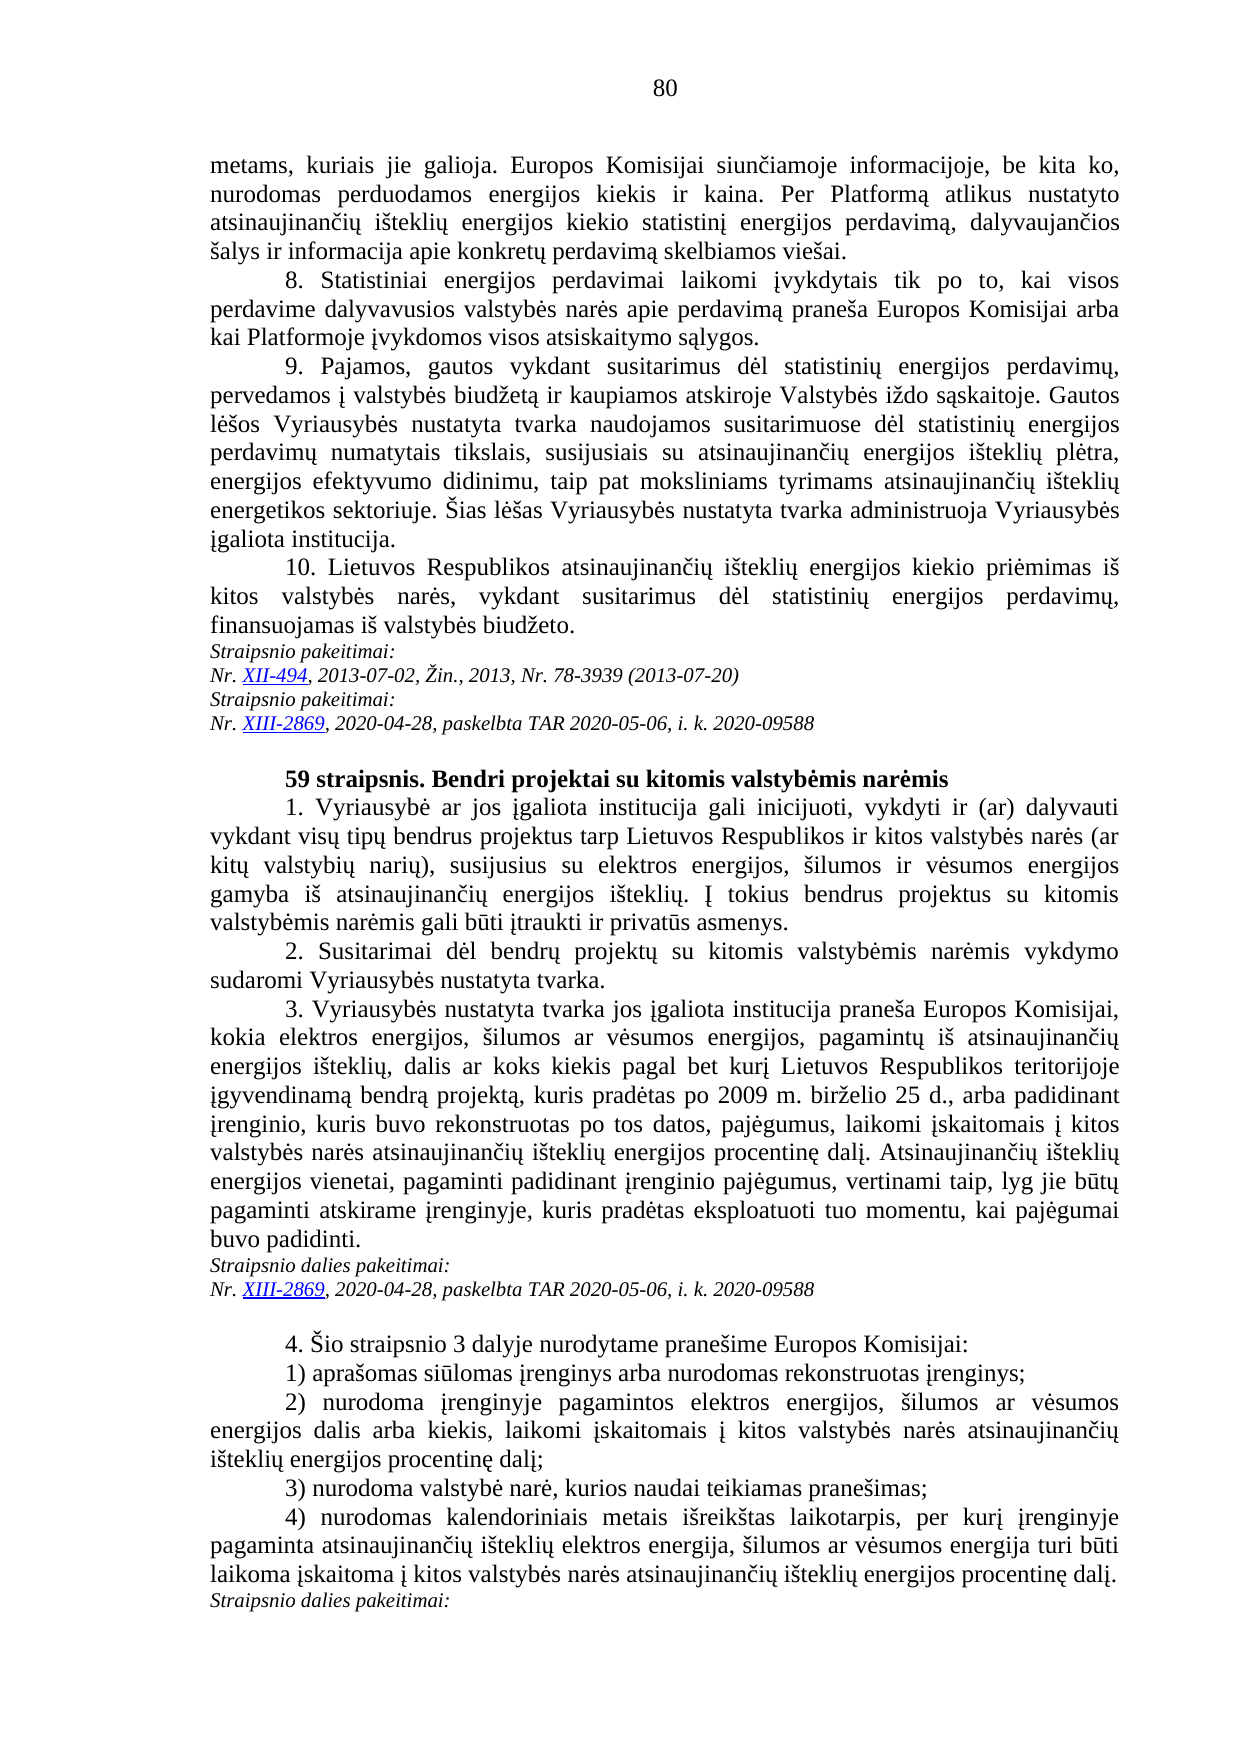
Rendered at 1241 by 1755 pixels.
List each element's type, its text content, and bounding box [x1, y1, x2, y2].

text 9. Pajamos, gautos vykdant susitarimus dėl statistinių energijos perdavimų, pervedamos į valstybės biudžetą ir kaupiamos atskiroje Valstybės iždo sąskaitoje. Gautos lėšos Vyriausybės nustatyta tvarka naudojamos susitarimuose dėl statistinių energijos perdavimų numatytais tikslais, susijusiais su atsinaujinančių energijos išteklių plėtra, energijos efektyvumo didinimu, taip pat moksliniams tyrimams atsinaujinančių išteklių energetikos sektoriuje. Šias lėšas Vyriausybės nustatyta tvarka administruoja Vyriausybės įgaliota institucija. [210, 351, 1120, 552]
text 4. Šio straipsnio 3 dalyje nurodytame pranešime Europos Komisijai: [210, 1329, 1120, 1358]
text 3) nurodoma valstybė narė, kurios naudai teikiamas pranešimas; [210, 1473, 1120, 1502]
text 2. Susitarimai dėl bendrų projektų su kitomis valstybėmis narėmis vykdymo sudaromi Vyriausybės nustatyta tvarka. [210, 936, 1120, 994]
text metams, kuriais jie galioja. Europos Komisijai siunčiamoje informacijoje, be kita ko, nurodomas perduodamos energijos kiekis ir kaina. Per Platformą atlikus nustatyto atsinaujinančių išteklių energijos kiekio statistinį energijos perdavimą, dalyvaujančios šalys ir informacija apie konkretų perdavimą skelbiamos viešai. [210, 150, 1120, 265]
text 1) aprašomas siūlomas įrenginys arba nurodomas rekonstruotas įrenginys; [210, 1358, 1120, 1387]
text Straipsnio pakeitimai: [210, 687, 1120, 711]
text 59 straipsnis. Bendri projektai su kitomis valstybėmis narėmis [210, 764, 1120, 792]
text 4) nurodomas kalendoriniais metais išreikštas laikotarpis, per kurį įrenginyje pagaminta atsinaujinančių išteklių elektros energija, šilumos ar vėsumos energija turi būti laikoma įskaitoma į kitos valstybės narės atsinaujinančių išteklių energijos procentinę dalį. [210, 1502, 1120, 1588]
text 3. Vyriausybės nustatyta tvarka jos įgaliota institucija praneša Europos Komisijai, kokia elektros energijos, šilumos ar vėsumos energijos, pagamintų iš atsinaujinančių energijos išteklių, dalis ar koks kiekis pagal bet kurį Lietuvos Respublikos teritorijoje įgyvendinamą bendrą projektą, kuris pradėtas po 2009 m. birželio 25 d., arba padidinant įrenginio, kuris buvo rekonstruotas po tos datos, pajėgumus, laikomi įskaitomais į kitos valstybės narės atsinaujinančių išteklių energijos procentinę dalį. Atsinaujinančių išteklių energijos vienetai, pagaminti padidinant įrenginio pajėgumus, vertinami taip, lyg jie būtų pagaminti atskirame įrenginyje, kuris pradėtas eksploatuoti tuo momentu, kai pajėgumai buvo padidinti. [210, 994, 1120, 1252]
text 2) nurodoma įrenginyje pagamintos elektros energijos, šilumos ar vėsumos energijos dalis arba kiekis, laikomi įskaitomais į kitos valstybės narės atsinaujinančių išteklių energijos procentinę dalį; [210, 1387, 1120, 1473]
text Straipsnio dalies pakeitimai: [210, 1252, 1120, 1277]
text Nr. XIII-2869, 2020-04-28, paskelbta TAR 2020-05-06, i. k. 2020-09588 [210, 711, 1120, 735]
text Nr. XIII-2869, 2020-04-28, paskelbta TAR 2020-05-06, i. k. 2020-09588 [210, 1277, 1120, 1301]
text 1. Vyriausybė ar jos įgaliota institucija gali inicijuoti, vykdyti ir (ar) dalyvauti vykdant visų tipų bendrus projektus tarp Lietuvos Respublikos ir kitos valstybės narės (ar kitų valstybių narių), susijusius su elektros energijos, šilumos ir vėsumos energijos gamyba iš atsinaujinančių energijos išteklių. Į tokius bendrus projektus su kitomis valstybėmis narėmis gali būti įtraukti ir privatūs asmenys. [210, 792, 1120, 936]
text Nr. XII-494, 2013-07-02, Žin., 2013, Nr. 78-3939 (2013-07-20) [210, 663, 1120, 687]
text Straipsnio dalies pakeitimai: [210, 1588, 1120, 1612]
text 8. Statistiniai energijos perdavimai laikomi įvykdytais tik po to, kai visos perdavime dalyvavusios valstybės narės apie perdavimą praneša Europos Komisijai arba kai Platformoje įvykdomos visos atsiskaitymo sąlygos. [210, 265, 1120, 351]
text 10. Lietuvos Respublikos atsinaujinančių išteklių energijos kiekio priėmimas iš kitos valstybės narės, vykdant susitarimus dėl statistinių energijos perdavimų, finansuojamas iš valstybės biudžeto. [210, 552, 1120, 639]
text Straipsnio pakeitimai: [210, 639, 1120, 663]
